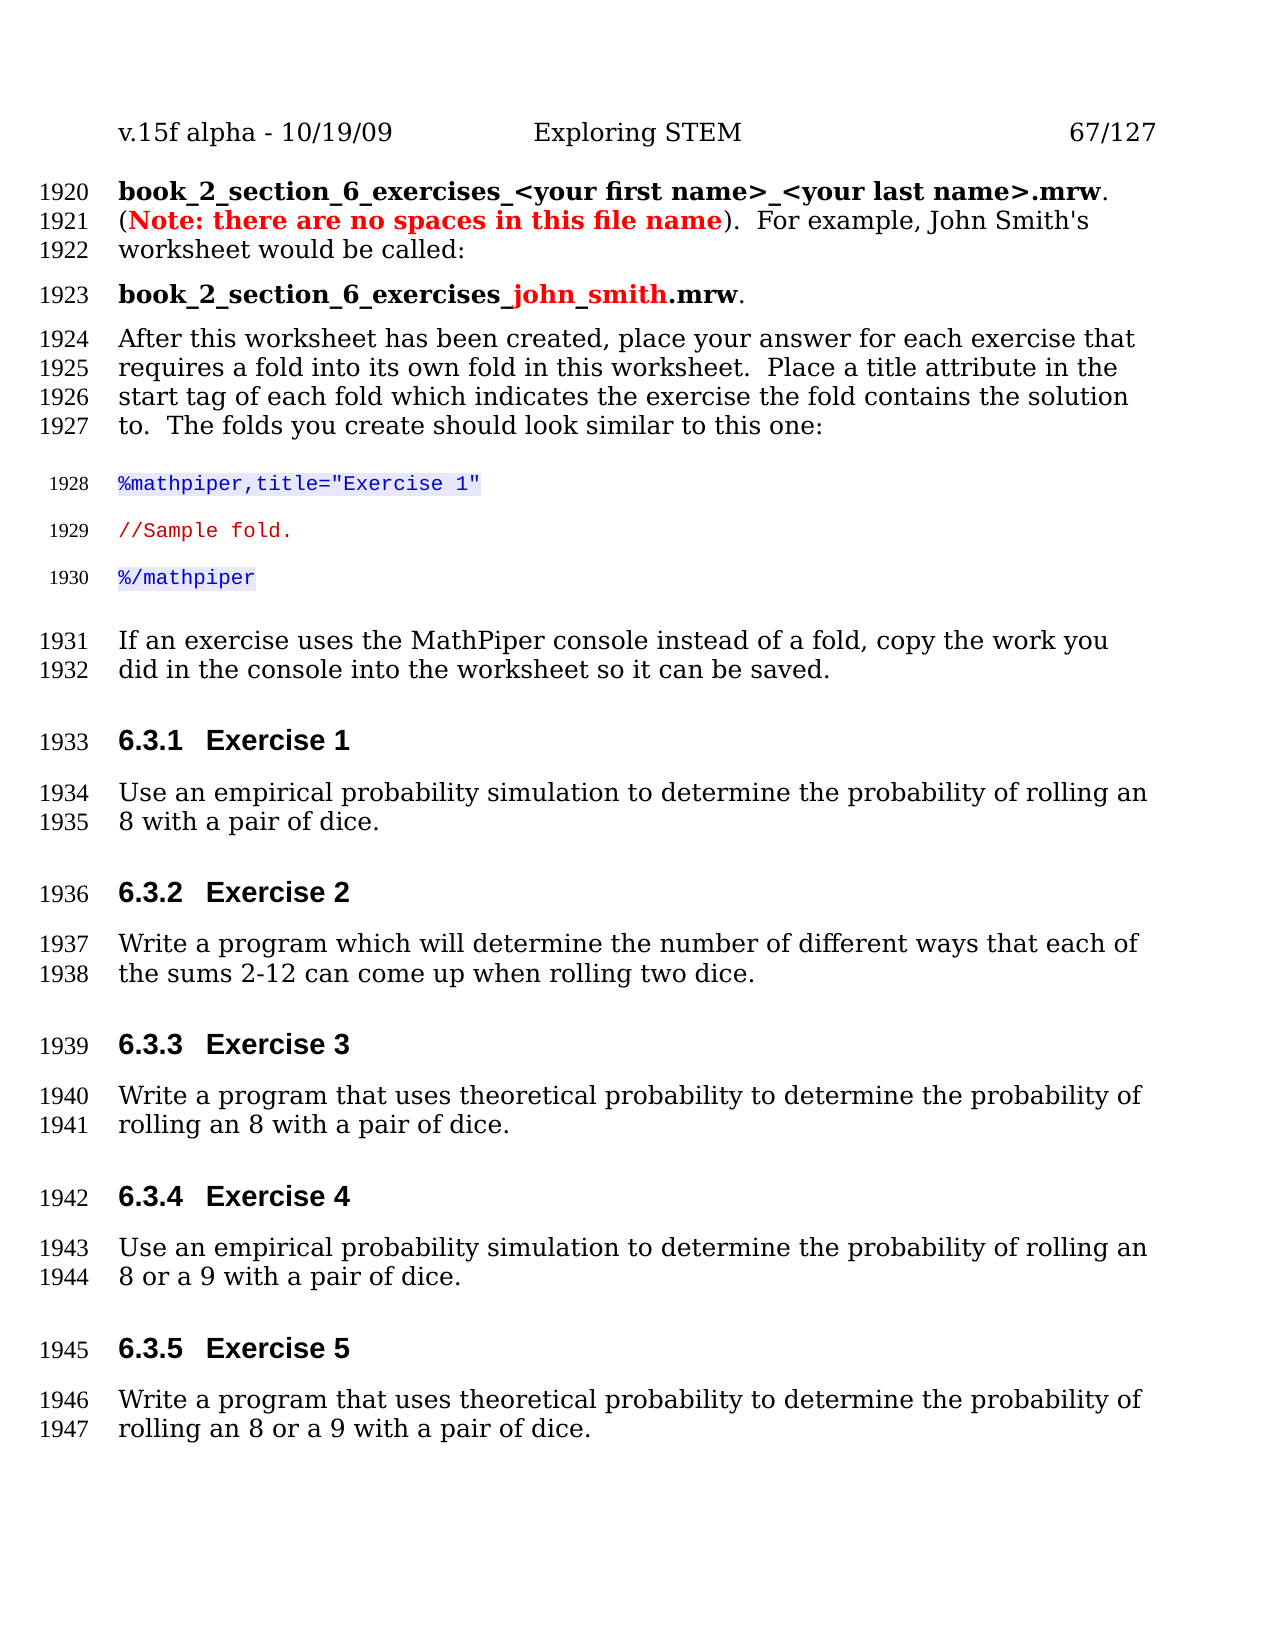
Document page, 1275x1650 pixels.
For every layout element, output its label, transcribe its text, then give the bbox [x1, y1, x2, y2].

text Use an empirical probability simulation to determine the probability of rolling an 8 with a pair of dice. [118, 778, 1157, 836]
text After this worksheet has been created, place your answer for each exercise that requires a fold into its own fold in this worksheet. Place a title attribute in the start tag of each fold which indicates the exercise the fold contains the solution to. The folds you create should look similar to this one: [118, 324, 1157, 441]
subtitle Exercise 5 [118, 1331, 1157, 1364]
subtitle Exercise 1 [118, 723, 1157, 757]
text //Sample fold. [118, 520, 1157, 544]
text Write a program that uses theoretical probability to determine the probability of rolling an 8 or a 9 with a pair of dice. [118, 1385, 1157, 1443]
subtitle Exercise 2 [118, 875, 1157, 909]
text If an exercise uses the MathPiper console instead of a fold, copy the work you did in the console into the worksheet so it can be saved. [118, 626, 1157, 684]
text book_2_section_6_exercises_<your first name>_<your last name>.mrw. (Note: there are no spaces in this file name). For example, John Smith's worksheet would be called: [118, 177, 1157, 265]
text Use an empirical probability simulation to determine the probability of rolling an 8 or a 9 with a pair of dice. [118, 1233, 1157, 1292]
text %mathpiper,title="Exercise 1" [118, 473, 1157, 496]
text book_2_section_6_exercises_john_smith.mrw. [118, 280, 1157, 309]
text Write a program which will determine the number of different ways that each of the sums 2-12 can come up when rolling two dice. [118, 929, 1157, 988]
subtitle Exercise 4 [118, 1179, 1157, 1212]
text %/mathpiper [118, 567, 1157, 591]
text Write a program that uses theoretical probability to determine the probability of rolling an 8 with a pair of dice. [118, 1081, 1157, 1140]
subtitle Exercise 3 [118, 1027, 1157, 1061]
